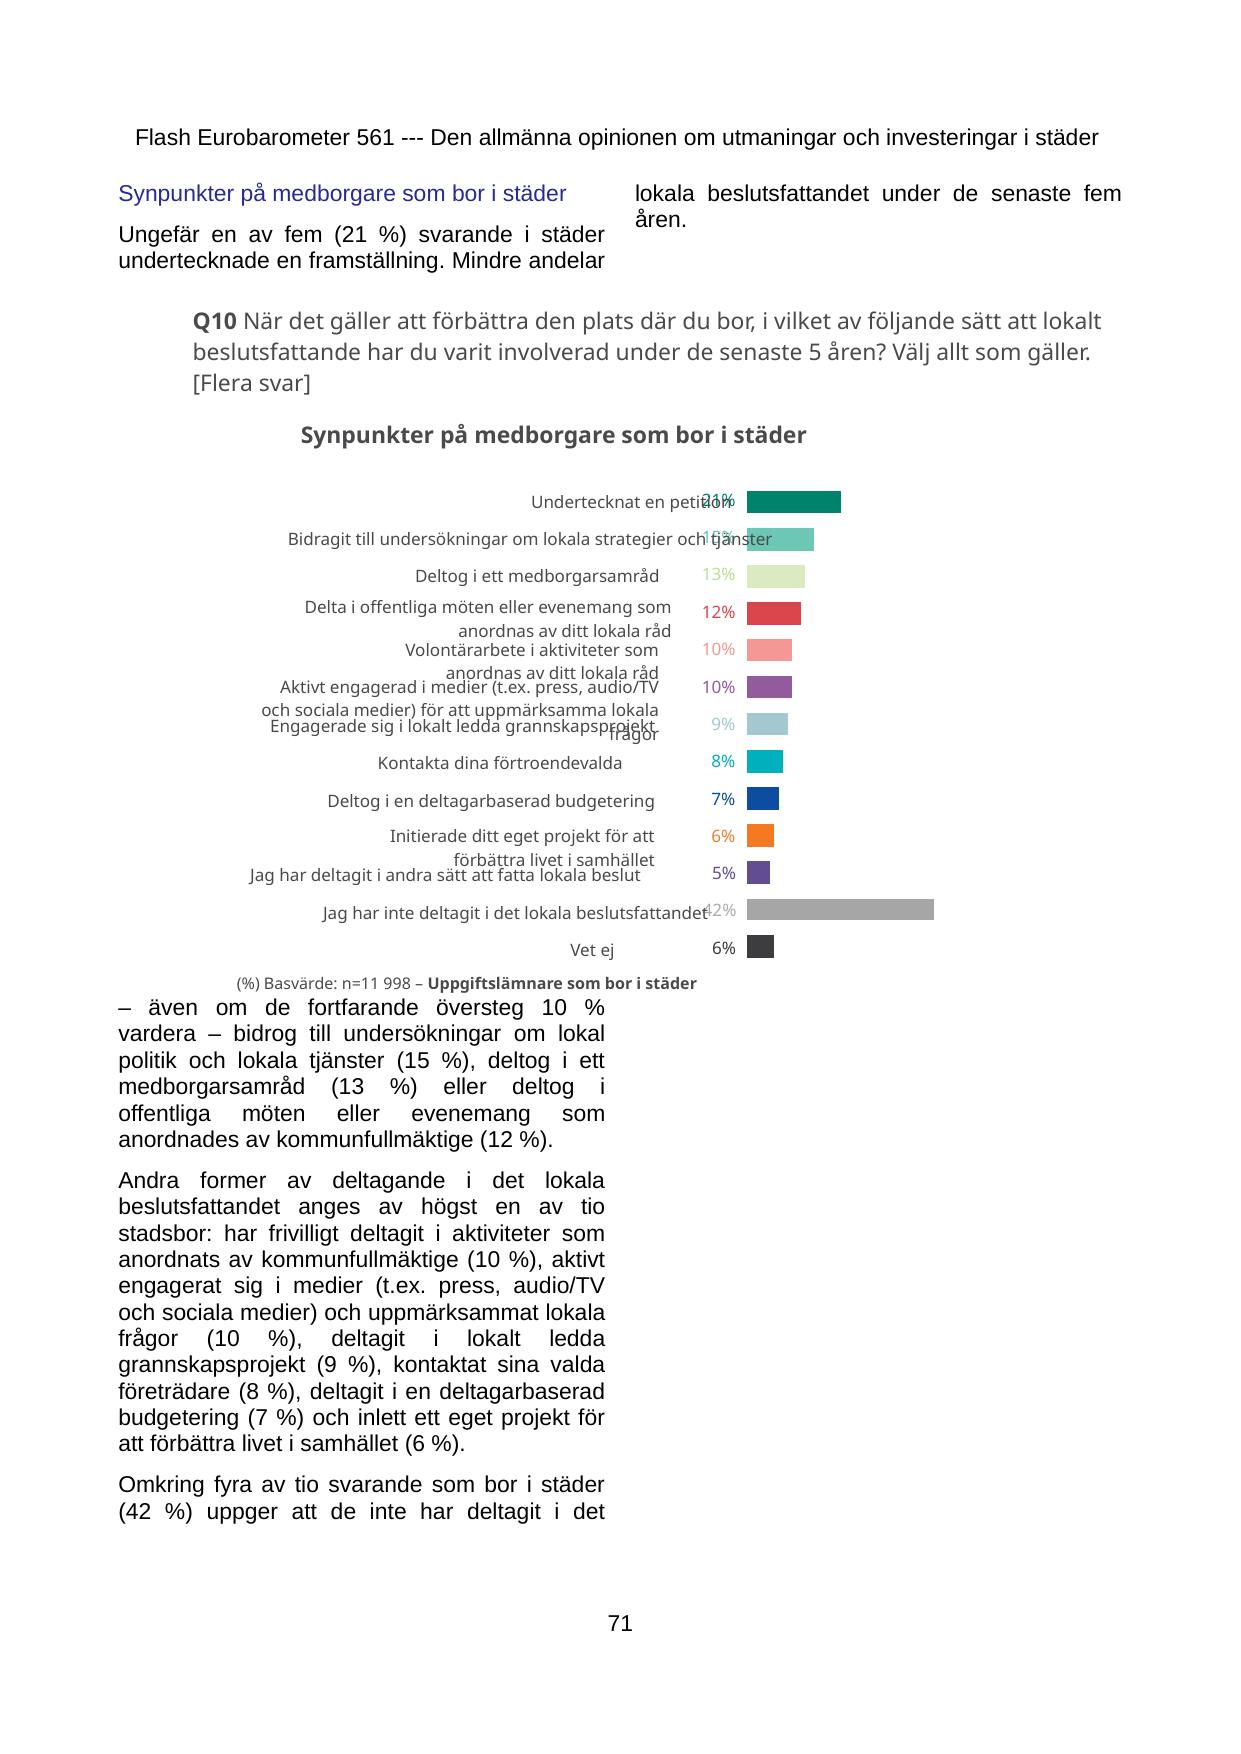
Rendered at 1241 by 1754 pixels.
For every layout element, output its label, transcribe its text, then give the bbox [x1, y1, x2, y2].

text Omkring fyra av tio svarande som bor i städer (42 %) uppger att de inte har deltagit i det [118, 1471, 605, 1524]
text Ungefär en av fem (21 %) svarande i städer undertecknade en framställning. Mindre andelar – även om de fortfarande översteg 10 % vardera – bidrog till undersökningar om lokal politik och lokala tjänster (15 %), deltog i ett medborgarsamråd (13 %) eller deltog i offentliga möten eller evenemang som anordnades av kommunfullmäktige (12 %). [118, 221, 605, 1152]
text Andra former av deltagande i det lokala beslutsfattandet anges av högst en av tio stadsbor: har frivilligt deltagit i aktiviteter som anordnats av kommunfullmäktige (10 %), aktivt engagerat sig i medier (t.ex. press, audio/TV och sociala medier) och uppmärksammat lokala frågor (10 %), deltagit i lokalt ledda grannskapsprojekt (9 %), kontaktat sina valda företrädare (8 %), deltagit i en deltagarbaserad budgetering (7 %) och inlett ett eget projekt för att förbättra livet i samhället (6 %). [118, 1167, 605, 1457]
text lokala beslutsfattandet under de senaste fem åren. [635, 180, 1122, 233]
text Synpunkter på medborgare som bor i städer [118, 180, 605, 206]
